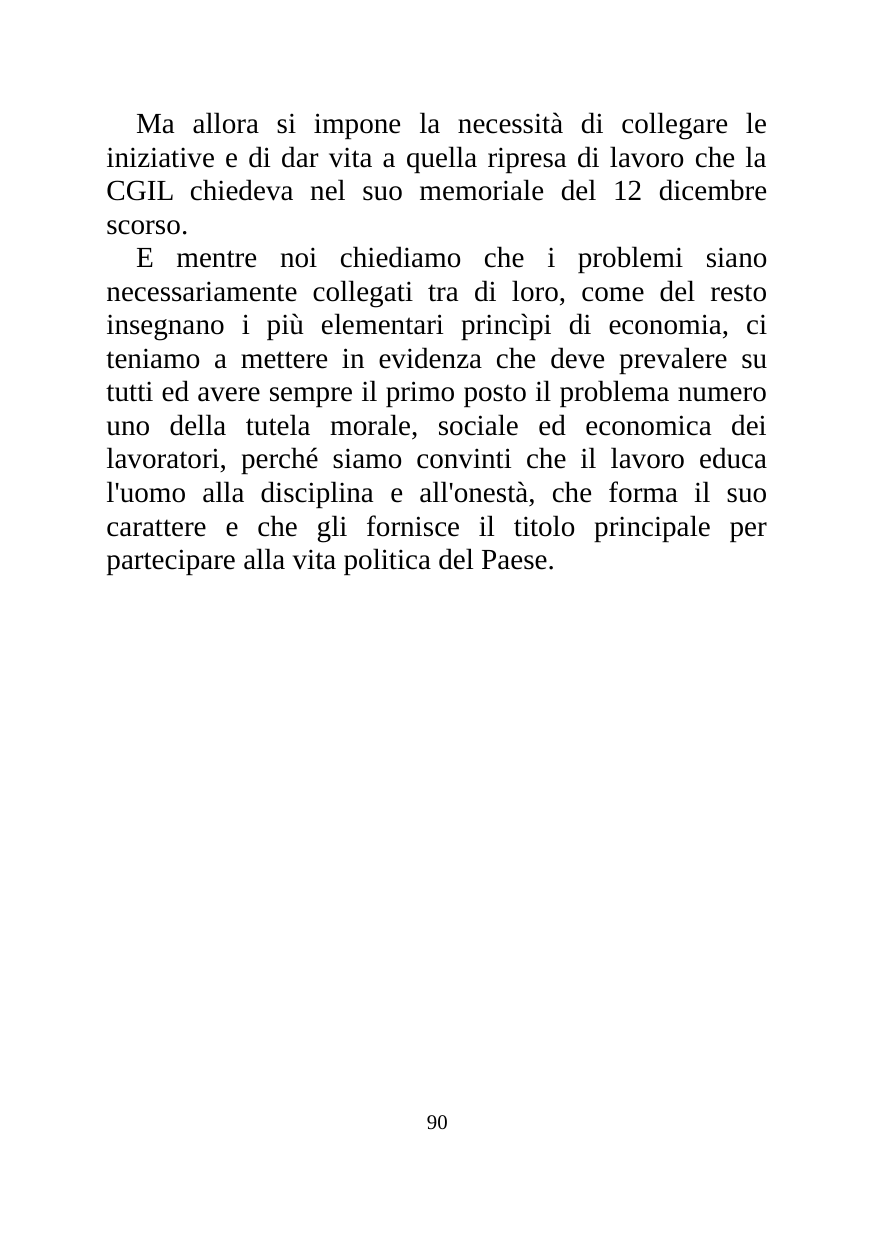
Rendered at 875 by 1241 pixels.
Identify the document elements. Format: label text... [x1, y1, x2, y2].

text E mentre noi chiediamo che i problemi siano necessariamente collegati tra di loro, come del resto insegnano i più elementari princìpi di economia, ci teniamo a mettere in evidenza che deve prevalere su tutti ed avere sempre il primo posto il problema numero uno della tutela morale, sociale ed economica dei lavoratori, perché siamo convinti che il lavoro educa l'uomo alla disciplina e all'onestà, che forma il suo carattere e che gli fornisce il titolo principale per partecipare alla vita politica del Paese. [106, 240, 768, 576]
text Ma allora si impone la necessità di collegare le iniziative e di dar vita a quella ripresa di lavoro che la CGIL chiedeva nel suo memoriale del 12 dicembre scorso. [106, 106, 768, 240]
